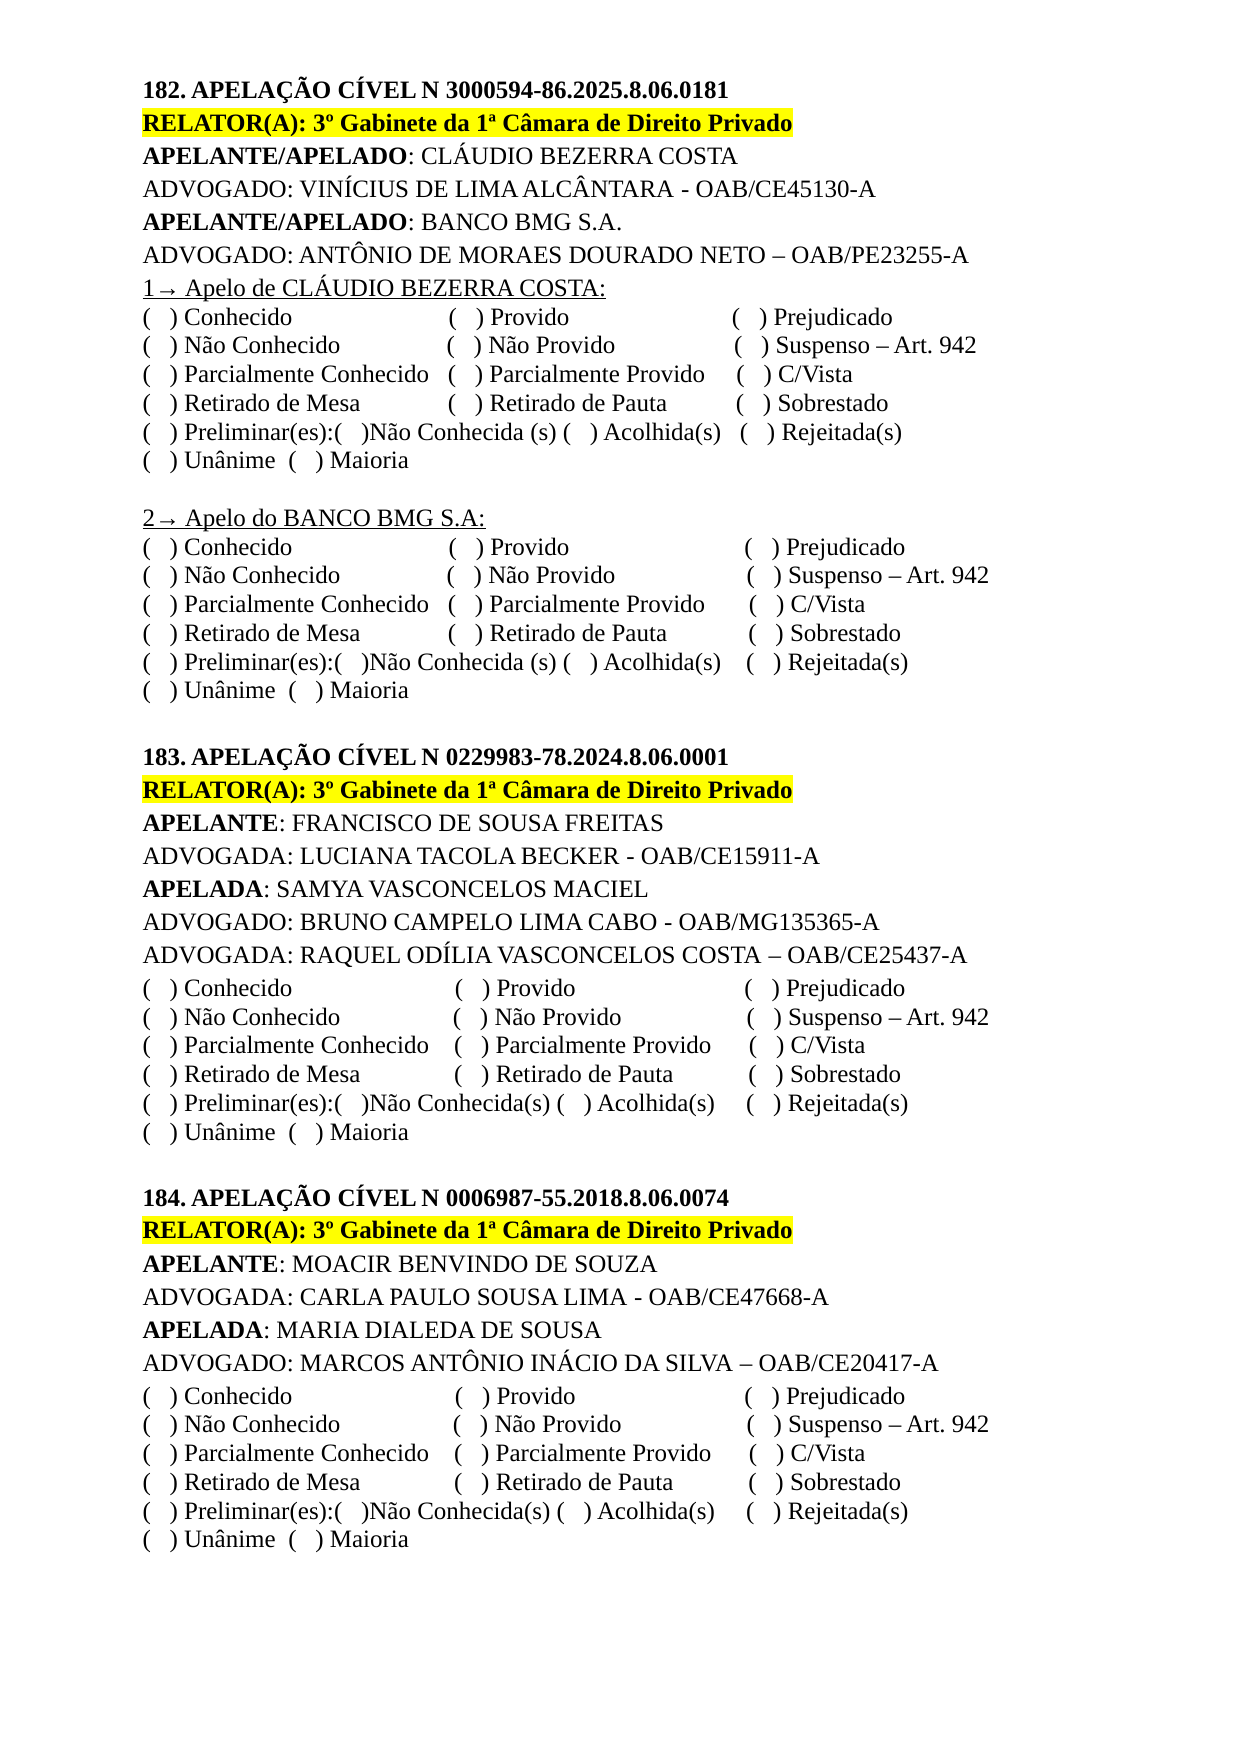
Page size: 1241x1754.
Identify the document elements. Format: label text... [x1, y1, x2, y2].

text ( ) Parcialmente Conhecido ( ) Parcialmente Provido ( ) C/Vista [142, 359, 1158, 388]
text ( ) Conhecido ( ) Provido ( ) Prejudicado [142, 532, 1141, 561]
text ( ) Retirado de Mesa ( ) Retirado de Pauta ( ) Sobrestado [142, 618, 1158, 647]
text ( ) Não Conhecido ( ) Não Provido ( ) Suspenso – Art. 942 [142, 1002, 1158, 1030]
text ( ) Parcialmente Conhecido ( ) Parcialmente Provido ( ) C/Vista [142, 1438, 1158, 1467]
text ( ) Unânime ( ) Maioria [142, 1524, 1141, 1619]
text ( ) Conhecido ( ) Provido ( ) Prejudicado [142, 973, 1141, 1002]
text 182. APELAÇÃO CÍVEL N 3000594-86.2025.8.06.0181 RELATOR(A): 3º Gabinete da 1ª Câmara de Direito Privado APELANTE/APELADO: CLÁUDIO BEZERRA COSTA ADVOGADO: VINÍCIUS DE LIMA ALCÂNTARA - OAB/CE45130-A APELANTE/APELADO: BANCO BMG S.A. ADVOGADO: ANTÔNIO DE MORAES DOURADO NETO – OAB/PE23255-A [142, 75, 1141, 269]
text 2→ Apelo do BANCO BMG S.A: [142, 503, 1141, 532]
text ( ) Não Conhecido ( ) Não Provido ( ) Suspenso – Art. 942 [142, 1409, 1158, 1438]
text ( ) Não Conhecido ( ) Não Provido ( ) Suspenso – Art. 942 [142, 561, 1158, 589]
text ( ) Retirado de Mesa ( ) Retirado de Pauta ( ) Sobrestado [142, 1059, 1158, 1088]
text ( ) Conhecido ( ) Provido ( ) Prejudicado [142, 302, 1141, 331]
text ( ) Preliminar(es):( )Não Conhecida (s) ( ) Acolhida(s) ( ) Rejeitada(s) [142, 417, 1158, 446]
text ( ) Unânime ( ) Maioria [142, 446, 1158, 474]
text ( ) Preliminar(es):( )Não Conhecida (s) ( ) Acolhida(s) ( ) Rejeitada(s) [142, 647, 1158, 676]
text ( ) Conhecido ( ) Provido ( ) Prejudicado [142, 1381, 1141, 1409]
text ( ) Unânime ( ) Maioria 184. APELAÇÃO CÍVEL N 0006987-55.2018.8.06.0074 RELATOR(A): 3º Gabinete da 1ª Câmara de Direito Privado APELANTE: MOACIR BENVINDO DE SOUZA ADVOGADA: CARLA PAULO SOUSA LIMA - OAB/CE47668-A APELADA: MARIA DIALEDA DE SOUSA ADVOGADO: MARCOS ANTÔNIO INÁCIO DA SILVA – OAB/CE20417-A [142, 1117, 1141, 1376]
text ( ) Unânime ( ) Maioria 183. APELAÇÃO CÍVEL N 0229983-78.2024.8.06.0001 RELATOR(A): 3º Gabinete da 1ª Câmara de Direito Privado APELANTE: FRANCISCO DE SOUSA FREITAS ADVOGADA: LUCIANA TACOLA BECKER - OAB/CE15911-A APELADA: SAMYA VASCONCELOS MACIEL ADVOGADO: BRUNO CAMPELO LIMA CABO - OAB/MG135365-A ADVOGADA: RAQUEL ODÍLIA VASCONCELOS COSTA – OAB/CE25437-A [142, 676, 1141, 968]
text ( ) Não Conhecido ( ) Não Provido ( ) Suspenso – Art. 942 [142, 331, 1158, 359]
text ( ) Parcialmente Conhecido ( ) Parcialmente Provido ( ) C/Vista [142, 589, 1158, 618]
text ( ) Preliminar(es):( )Não Conhecida(s) ( ) Acolhida(s) ( ) Rejeitada(s) [142, 1088, 1158, 1117]
text ( ) Preliminar(es):( )Não Conhecida(s) ( ) Acolhida(s) ( ) Rejeitada(s) [142, 1496, 1158, 1524]
text 1→ Apelo de CLÁUDIO BEZERRA COSTA: [142, 273, 1141, 302]
text ( ) Parcialmente Conhecido ( ) Parcialmente Provido ( ) C/Vista [142, 1030, 1158, 1059]
text ( ) Retirado de Mesa ( ) Retirado de Pauta ( ) Sobrestado [142, 1467, 1158, 1496]
text ( ) Retirado de Mesa ( ) Retirado de Pauta ( ) Sobrestado [142, 388, 1158, 417]
